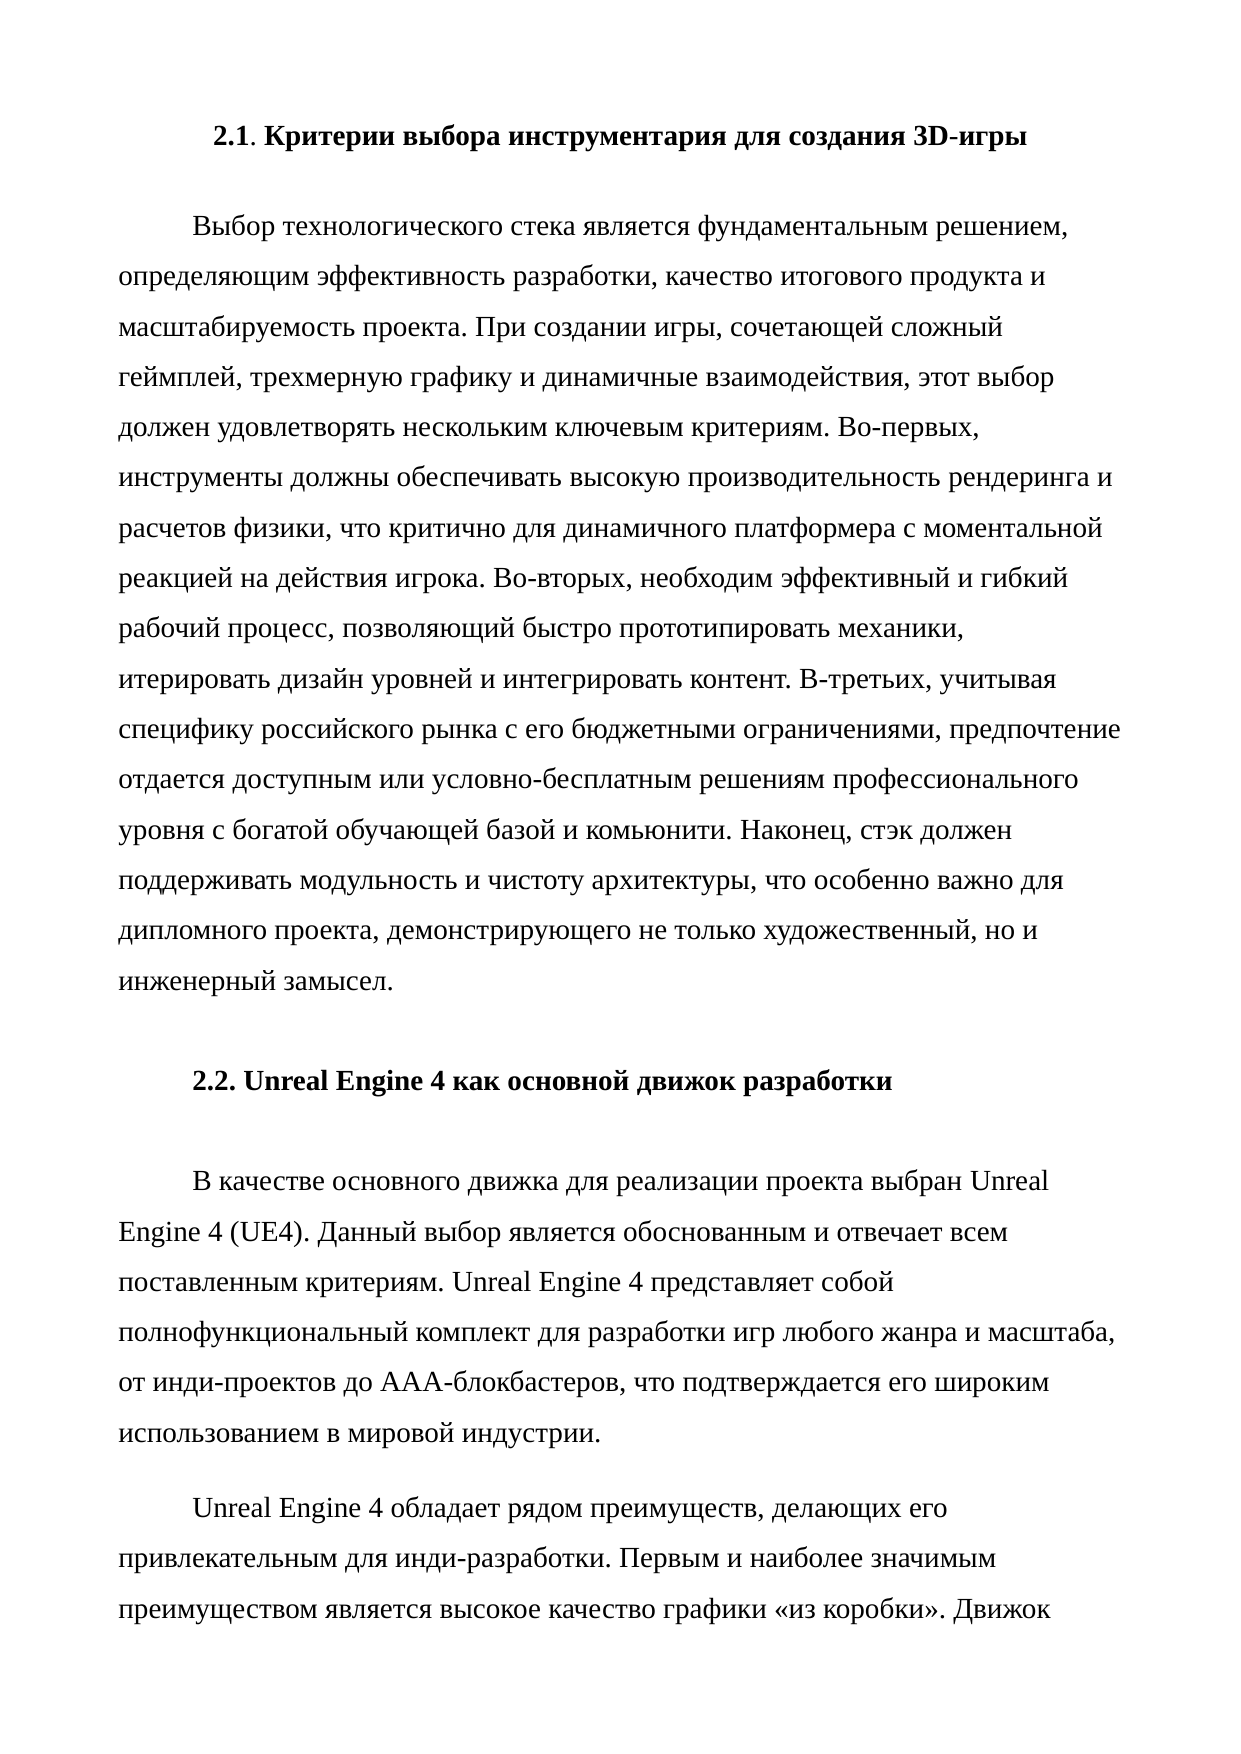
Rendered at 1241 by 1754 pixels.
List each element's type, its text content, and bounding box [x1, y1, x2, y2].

text 2.2. Unreal Engine 4 как основной движок разработки [118, 1063, 1122, 1097]
text Выбор технологического стека является фундаментальным решением, определяющим эффективность разработки, качество итогового продукта и масштабируемость проекта. При создании игры, сочетающей сложный геймплей, трехмерную графику и динамичные взаимодействия, этот выбор должен удовлетворять нескольким ключевым критериям. Во-первых, инструменты должны обеспечивать высокую производительность рендеринга и расчетов физики, что критично для динамичного платформера с моментальной реакцией на действия игрока. Во-вторых, необходим эффективный и гибкий рабочий процесс, позволяющий быстро прототипировать механики, итерировать дизайн уровней и интегрировать контент. В-третьих, учитывая специфику российского рынка с его бюджетными ограничениями, предпочтение отдается доступным или условно-бесплатным решениям профессионального уровня с богатой обучающей базой и комьюнити. Наконец, стэк должен поддерживать модульность и чистоту архитектуры, что особенно важно для дипломного проекта, демонстрирующего не только художественный, но и инженерный замысел. [118, 208, 1122, 996]
text 2.1. Критерии выбора инструментария для создания 3D-игры [118, 118, 1122, 152]
text В качестве основного движка для реализации проекта выбран Unreal Engine 4 (UE4). Данный выбор является обоснованным и отвечает всем поставленным критериям. Unreal Engine 4 представляет собой полнофункциональный комплект для разработки игр любого жанра и масштаба, от инди-проектов до AAA-блокбастеров, что подтверждается его широким использованием в мировой индустрии. [118, 1163, 1122, 1448]
text Unreal Engine 4 обладает рядом преимуществ, делающих его привлекательным для инди-разработки. Первым и наиболее значимым преимуществом является высокое качество графики «из коробки». Движок [118, 1490, 1122, 1624]
